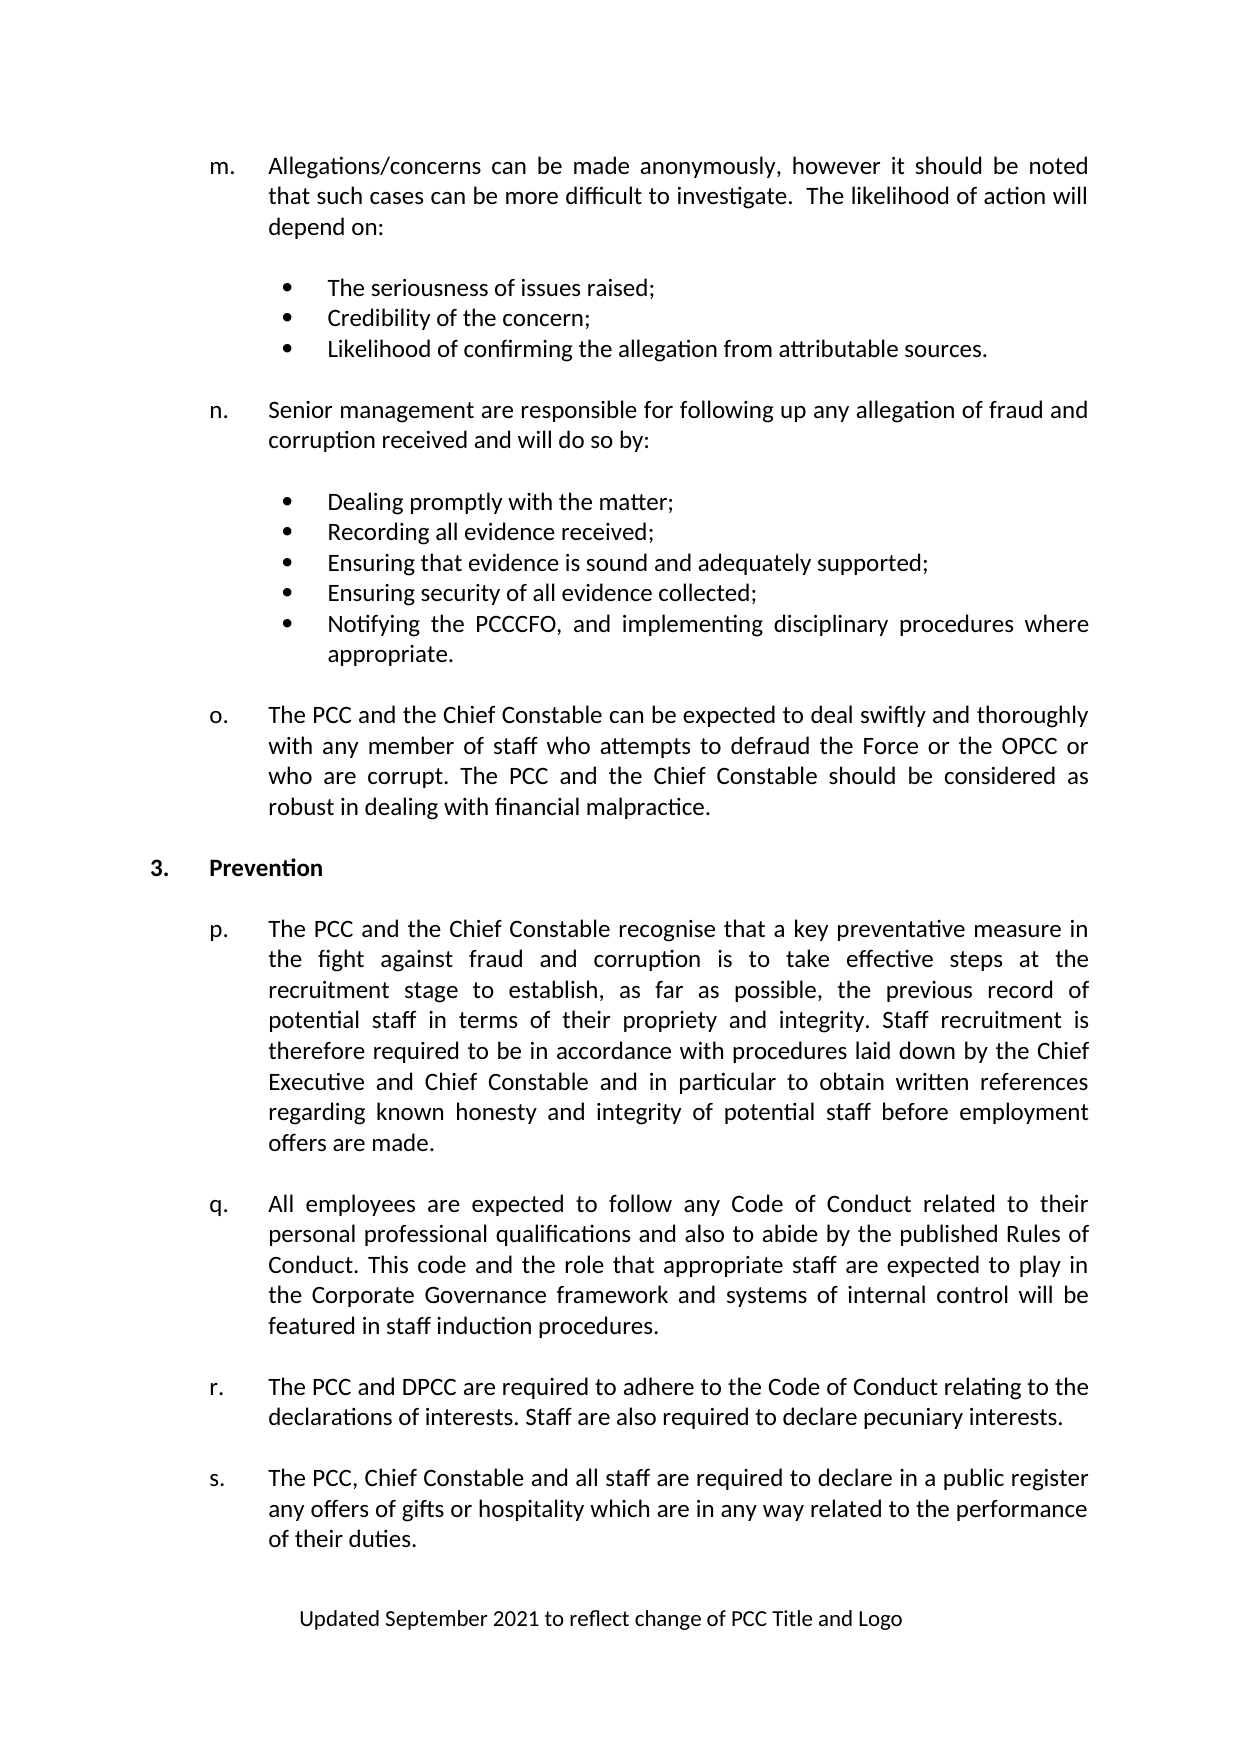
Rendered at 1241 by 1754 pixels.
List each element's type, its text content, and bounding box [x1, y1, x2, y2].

text 3. Prevention [150, 852, 1090, 882]
list Likelihood of confirming the allegation from attributable sources. [283, 333, 1090, 364]
list Dealing promptly with the matter; [283, 486, 1090, 516]
list The PCC and the Chief Constable recognise that a key preventative measure in the fight against fraud and corruption is to take effective steps at the recruitment stage to establish, as far as possible, the previous record of potential staff in terms of their propriety and integrity. Staff recruitment is therefore required to be in accordance with procedures laid down by the Chief Executive and Chief Constable and in particular to obtain written references regarding known honesty and integrity of potential staff before employment offers are made. [209, 913, 1090, 1157]
list The PCC and the Chief Constable can be expected to deal swiftly and thoroughly with any member of staff who attempts to defraud the Force or the OPCC or who are corrupt. The PCC and the Chief Constable should be considered as robust in dealing with financial malpractice. [209, 699, 1090, 821]
list The PCC, Chief Constable and all staff are required to declare in a public register any offers of gifts or hospitality which are in any way related to the performance of their duties. [209, 1462, 1090, 1554]
list The PCC and DPCC are required to adhere to the Code of Conduct relating to the declarations of interests. Staff are also required to declare pecuniary interests. [209, 1371, 1090, 1432]
list Allegations/concerns can be made anonymously, however it should be noted that such cases can be more difficult to investigate. The likelihood of action will depend on: [209, 150, 1090, 242]
list Recording all evidence received; [283, 516, 1090, 547]
list Credibility of the concern; [283, 303, 1090, 333]
list Ensuring security of all evidence collected; [283, 577, 1090, 608]
list Ensuring that evidence is sound and adequately supported; [283, 547, 1090, 577]
list Notifying the PCCCFO, and implementing disciplinary procedures where appropriate. [283, 608, 1090, 669]
list The seriousness of issues raised; [283, 272, 1090, 303]
list All employees are expected to follow any Code of Conduct related to their personal professional qualifications and also to abide by the published Rules of Conduct. This code and the role that appropriate staff are expected to play in the Corporate Governance framework and systems of internal control will be featured in staff induction procedures. [209, 1188, 1090, 1340]
list Senior management are responsible for following up any allegation of fraud and corruption received and will do so by: [209, 394, 1090, 455]
